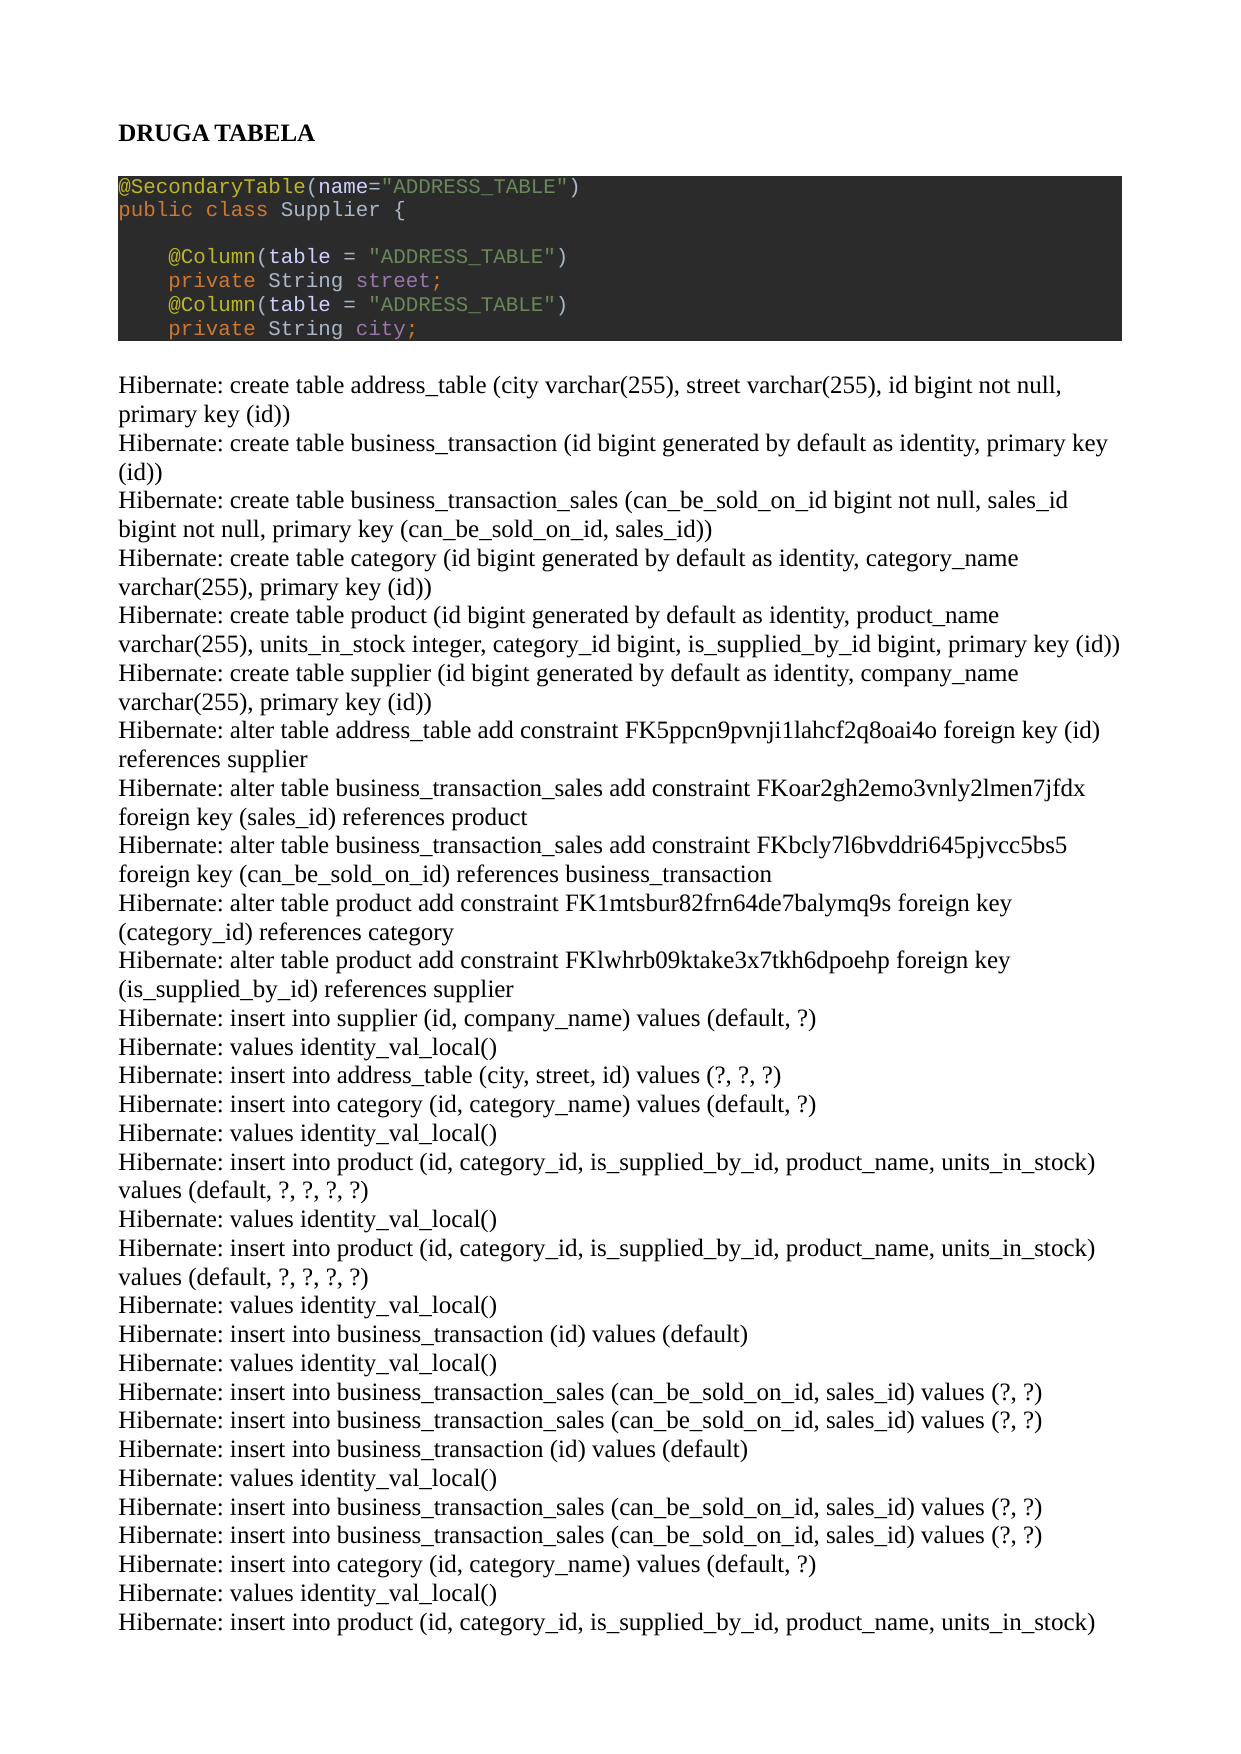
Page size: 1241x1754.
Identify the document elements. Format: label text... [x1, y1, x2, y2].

text Hibernate: alter table business_transaction_sales add constraint FKoar2gh2emo3vnly2lmen7jfdx foreign key (sales_id) references product [118, 773, 1122, 831]
text Hibernate: create table business_transaction (id bigint generated by default as identity, primary key (id)) [118, 428, 1122, 486]
text Hibernate: insert into product (id, category_id, is_supplied_by_id, product_name, units_in_stock) values (default, ?, ?, ?, ?) [118, 1233, 1122, 1291]
text Hibernate: alter table business_transaction_sales add constraint FKbcly7l6bvddri645pjvcc5bs5 foreign key (can_be_sold_on_id) references business_transaction [118, 831, 1122, 888]
text Hibernate: alter table address_table add constraint FK5ppcn9pvnji1lahcf2q8oai4o foreign key (id) references supplier [118, 716, 1122, 773]
text Hibernate: values identity_val_local() [118, 1291, 1122, 1319]
text Hibernate: insert into business_transaction_sales (can_be_sold_on_id, sales_id) values (?, ?) [118, 1377, 1122, 1406]
text Hibernate: values identity_val_local() [118, 1204, 1122, 1233]
text Hibernate: insert into business_transaction_sales (can_be_sold_on_id, sales_id) values (?, ?) [118, 1521, 1122, 1549]
text Hibernate: values identity_val_local() [118, 1578, 1122, 1607]
text Hibernate: create table address_table (city varchar(255), street varchar(255), id bigint not null, primary key (id)) [118, 371, 1122, 428]
text private String street; [118, 270, 1122, 294]
text Hibernate: insert into business_transaction (id) values (default) [118, 1434, 1122, 1463]
text Hibernate: insert into product (id, category_id, is_supplied_by_id, product_name, units_in_stock) values (default, ?, ?, ?, ?) [118, 1147, 1122, 1204]
text Hibernate: insert into business_transaction_sales (can_be_sold_on_id, sales_id) values (?, ?) [118, 1406, 1122, 1434]
text Hibernate: create table supplier (id bigint generated by default as identity, company_name varchar(255), primary key (id)) [118, 658, 1122, 716]
text DRUGA TABELA [118, 118, 1122, 147]
text Hibernate: values identity_val_local() [118, 1032, 1122, 1061]
text Hibernate: insert into supplier (id, company_name) values (default, ?) [118, 1003, 1122, 1032]
text Hibernate: create table business_transaction_sales (can_be_sold_on_id bigint not null, sales_id bigint not null, primary key (can_be_sold_on_id, sales_id)) [118, 486, 1122, 543]
text @Column(table = "ADDRESS_TABLE") [118, 247, 1122, 270]
text Hibernate: insert into category (id, category_name) values (default, ?) [118, 1089, 1122, 1118]
text Hibernate: alter table product add constraint FKlwhrb09ktake3x7tkh6dpoehp foreign key (is_supplied_by_id) references supplier [118, 946, 1122, 1003]
text Hibernate: create table product (id bigint generated by default as identity, product_name varchar(255), units_in_stock integer, category_id bigint, is_supplied_by_id bigint, primary key (id)) [118, 601, 1122, 658]
text Hibernate: alter table product add constraint FK1mtsbur82frn64de7balymq9s foreign key (category_id) references category [118, 888, 1122, 946]
text @Column(table = "ADDRESS_TABLE") [118, 294, 1122, 317]
text Hibernate: values identity_val_local() [118, 1348, 1122, 1377]
text Hibernate: insert into address_table (city, street, id) values (?, ?, ?) [118, 1061, 1122, 1089]
text @SecondaryTable(name="ADDRESS_TABLE") [118, 176, 1122, 199]
text Hibernate: values identity_val_local() [118, 1118, 1122, 1147]
text Hibernate: values identity_val_local() [118, 1463, 1122, 1492]
text private String city; [118, 317, 1122, 341]
text Hibernate: insert into category (id, category_name) values (default, ?) [118, 1549, 1122, 1578]
text Hibernate: create table category (id bigint generated by default as identity, category_name varchar(255), primary key (id)) [118, 543, 1122, 601]
text Hibernate: insert into product (id, category_id, is_supplied_by_id, product_name, units_in_stock) [118, 1607, 1122, 1636]
text Hibernate: insert into business_transaction_sales (can_be_sold_on_id, sales_id) values (?, ?) [118, 1492, 1122, 1521]
text Hibernate: insert into business_transaction (id) values (default) [118, 1319, 1122, 1348]
text public class Supplier { [118, 199, 1122, 223]
